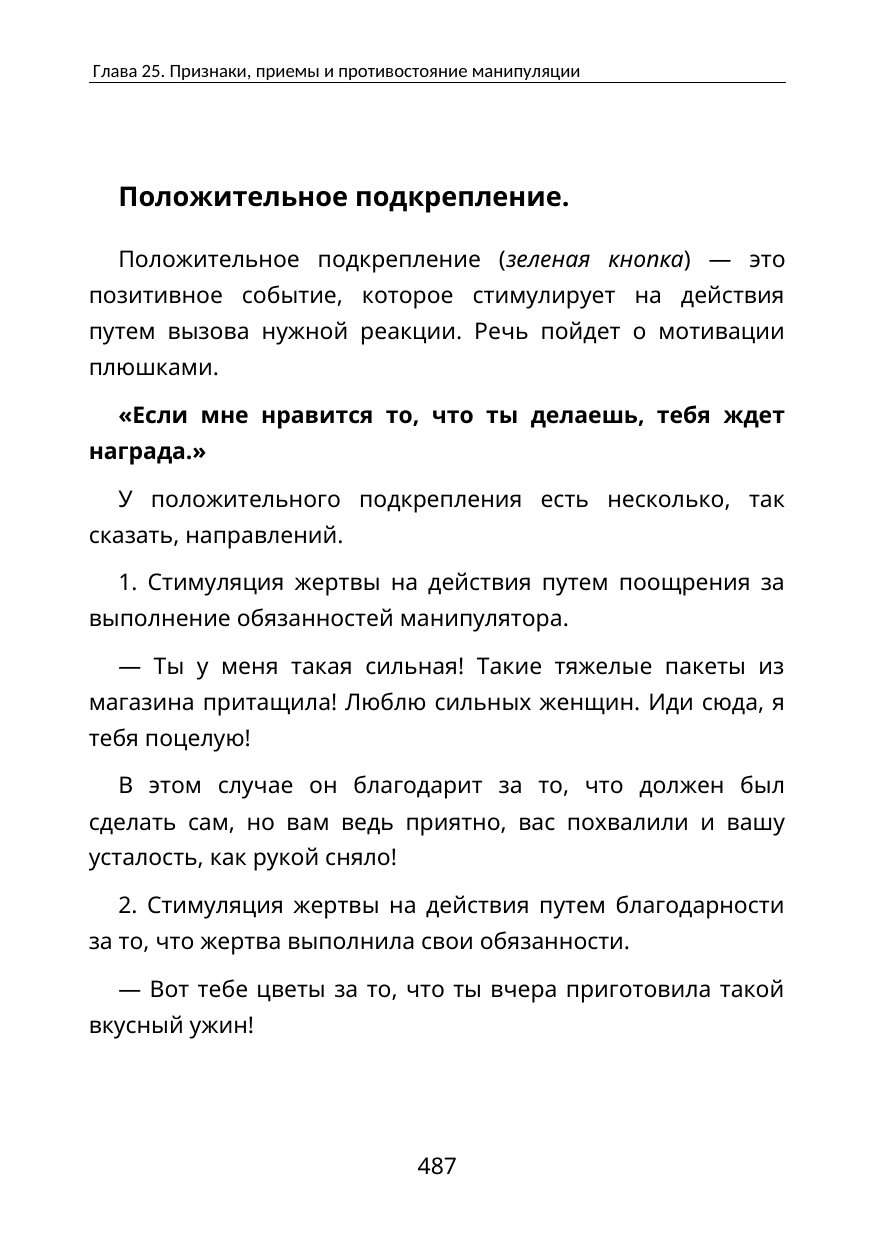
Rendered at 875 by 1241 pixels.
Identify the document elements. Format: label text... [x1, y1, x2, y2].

subtitle Положительное подкрепление. [88, 177, 786, 214]
text У положительного подкрепления есть несколько, так сказать, направлений. [88, 483, 786, 550]
text — Ты у меня такая сильная! Такие тяжелые пакеты из магазина притащила! Люблю сильных женщин. Иди сюда, я тебя поцелую! [88, 650, 786, 753]
text В этом случае он благодарит за то, что должен был сделать сам, но вам ведь приятно, вас похвалили и вашу усталость, как рукой сняло! [88, 769, 786, 873]
text — Вот тебе цветы за то, что ты вчера приготовила такой вкусный ужин! [88, 973, 786, 1040]
text «Если мне нравится то, что ты делаешь, тебя ждет награда.» [88, 399, 786, 466]
text Положительное подкрепление (зеленая кнопка) — это позитивное событие, которое стимулирует на действия путем вызова нужной реакции. Речь пойдет о мотивации плюшками. [88, 243, 786, 382]
text 1. Стимуляция жертвы на действия путем поощрения за выполнение обязанностей манипулятора. [88, 566, 786, 633]
text 2. Стимуляция жертвы на действия путем благодарности за то, что жертва выполнила свои обязанности. [88, 889, 786, 956]
